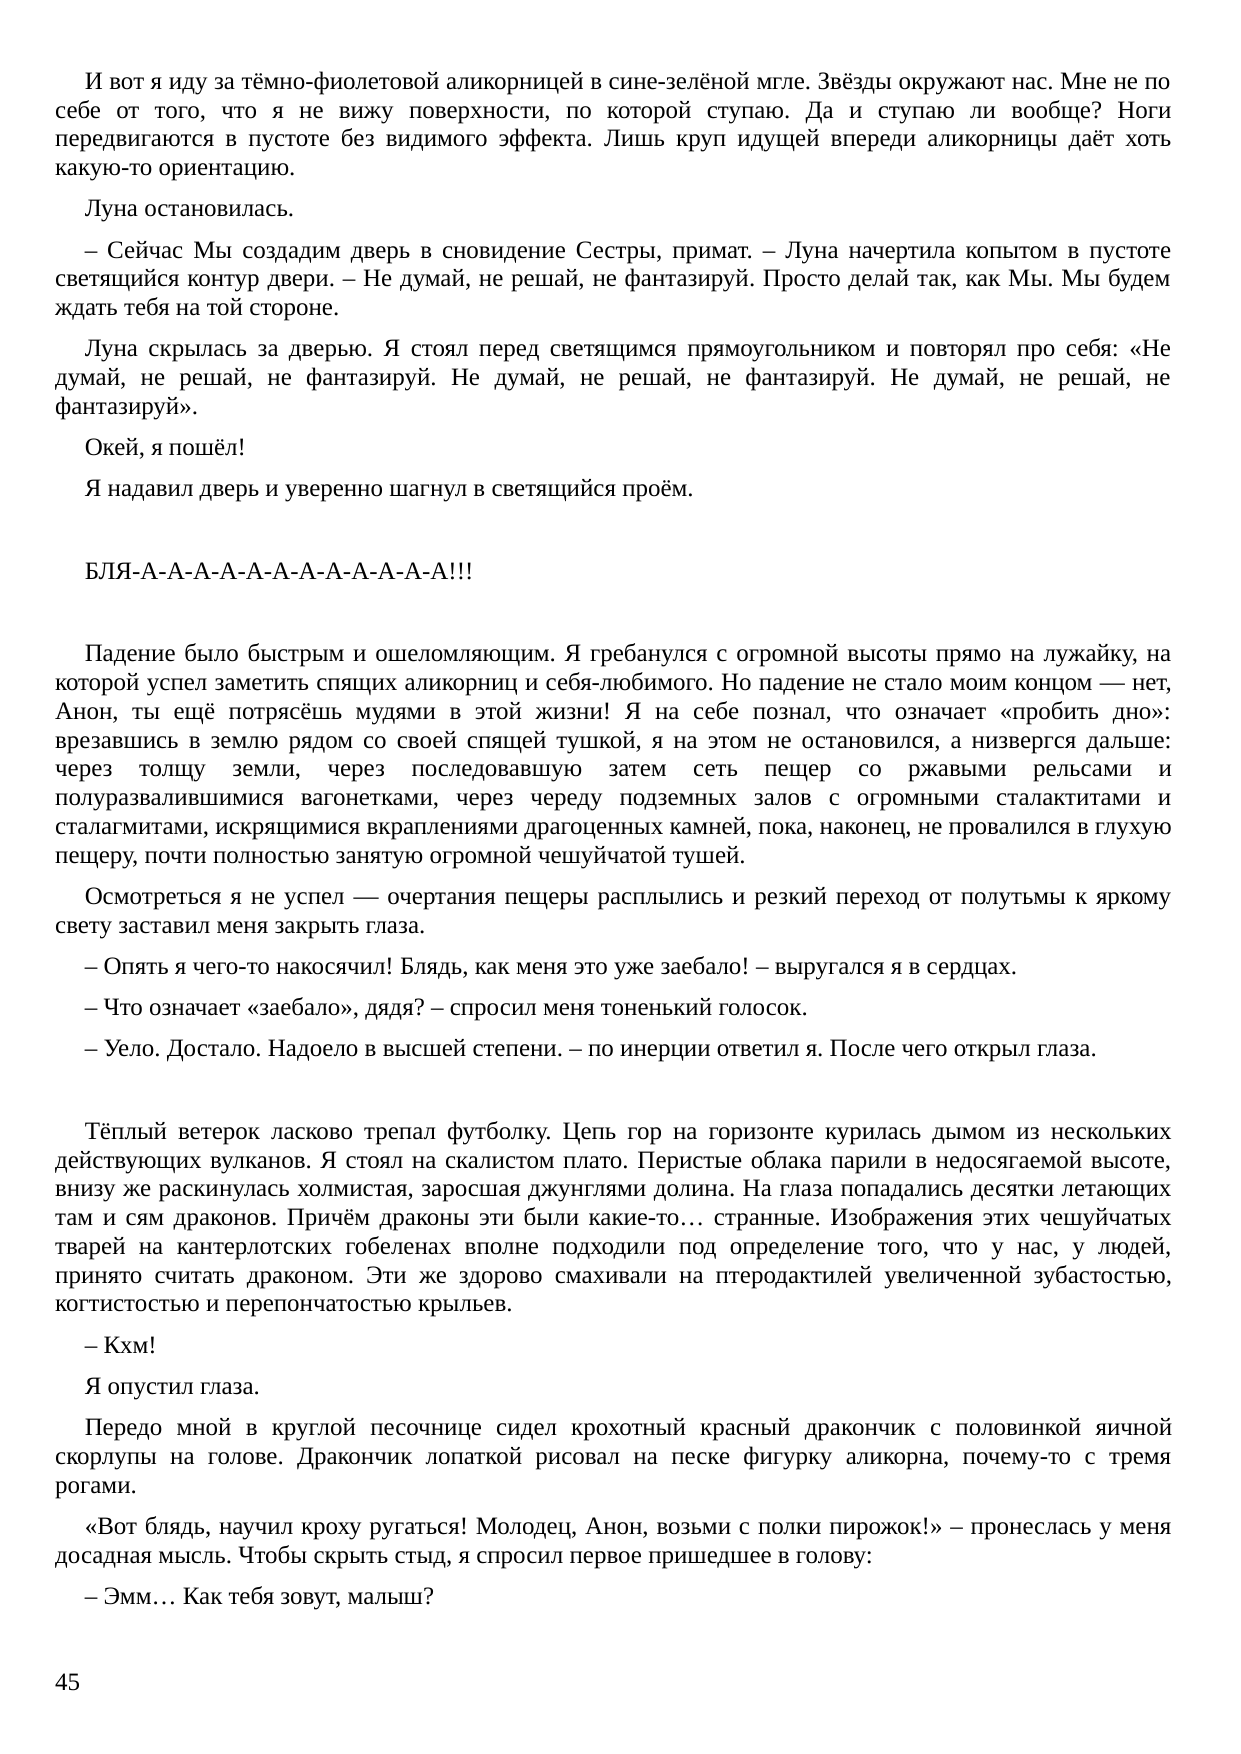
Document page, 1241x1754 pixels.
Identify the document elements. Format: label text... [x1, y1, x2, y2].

text Передо мной в круглой песочнице сидел крохотный красный дракончик с половинкой яичной скорлупы на голове. Дракончик лопаткой рисовал на песке фигурку аликорна, почему-то с тремя рогами. [55, 1412, 1173, 1498]
text Падение было быстрым и ошеломляющим. Я гребанулся с огромной высоты прямо на лужайку, на которой успел заметить спящих аликорниц и себя-любимого. Но падение не стало моим концом — нет, Анон, ты ещё потрясёшь мудями в этой жизни! Я на себе познал, что означает «пробить дно»: врезавшись в землю рядом со своей спящей тушкой, я на этом не остановился, а низвергся дальше: через толщу земли, через последовавшую затем сеть пещер со ржавыми рельсами и полуразвалившимися вагонетками, через череду подземных залов с огромными сталактитами и сталагмитами, искрящимися вкраплениями драгоценных камней, пока, наконец, не провалился в глухую пещеру, почти полностью занятую огромной чешуйчатой тушей. [55, 638, 1173, 868]
text Луна скрылась за дверью. Я стоял перед светящимся прямоугольником и повторял про себя: «Не думай, не решай, не фантазируй. Не думай, не решай, не фантазируй. Не думай, не решай, не фантазируй». [55, 333, 1173, 420]
text Я надавил дверь и уверенно шагнул в светящийся проём. [55, 473, 1173, 502]
text Окей, я пошёл! [55, 432, 1173, 461]
text – Эмм… Как тебя зовут, малыш? [55, 1581, 1173, 1610]
text – Что означает «заебало», дядя? – спросил меня тоненький голосок. [55, 992, 1173, 1021]
text Я опустил глаза. [55, 1371, 1173, 1400]
text Тёплый ветерок ласково трепал футболку. Цепь гор на горизонте курилась дымом из нескольких действующих вулканов. Я стоял на скалистом плато. Перистые облака парили в недосягаемой высоте, внизу же раскинулась холмистая, заросшая джунглями долина. На глаза попадались десятки летающих там и сям драконов. Причём драконы эти были какие-то… странные. Изображения этих чешуйчатых тварей на кантерлотских гобеленах вполне подходили под определение того, что у нас, у людей, принято считать драконом. Эти же здорово смахивали на птеродактилей увеличенной зубастостью, когтистостью и перепончатостью крыльев. [55, 1116, 1173, 1317]
text Луна остановилась. [55, 193, 1173, 222]
text БЛЯ-А-А-А-А-А-А-А-А-А-А-А-А!!! [55, 556, 1173, 585]
text «Вот блядь, научил кроху ругаться! Молодец, Анон, возьми с полки пирожок!» – пронеслась у меня досадная мысль. Чтобы скрыть стыд, я спросил первое пришедшее в голову: [55, 1511, 1173, 1568]
text Осмотреться я не успел — очертания пещеры расплылись и резкий переход от полутьмы к яркому свету заставил меня закрыть глаза. [55, 881, 1173, 938]
text – Уело. Достало. Надоело в высшей степени. – по инерции ответил я. После чего открыл глаза. [55, 1033, 1173, 1062]
text – Кхм! [55, 1330, 1173, 1358]
text – Сейчас Мы создадим дверь в сновидение Сестры, примат. – Луна начертила копытом в пустоте светящийся контур двери. – Не думай, не решай, не фантазируй. Просто делай так, как Мы. Мы будем ждать тебя на той стороне. [55, 235, 1173, 321]
text И вот я иду за тёмно-фиолетовой аликорницей в сине-зелёной мгле. Звёзды окружают нас. Мне не по себе от того, что я не вижу поверхности, по которой ступаю. Да и ступаю ли вообще? Ноги передвигаются в пустоте без видимого эффекта. Лишь круп идущей впереди аликорницы даёт хоть какую-то ориентацию. [55, 66, 1173, 181]
text – Опять я чего-то накосячил! Блядь, как меня это уже заебало! – выругался я в сердцах. [55, 951, 1173, 980]
